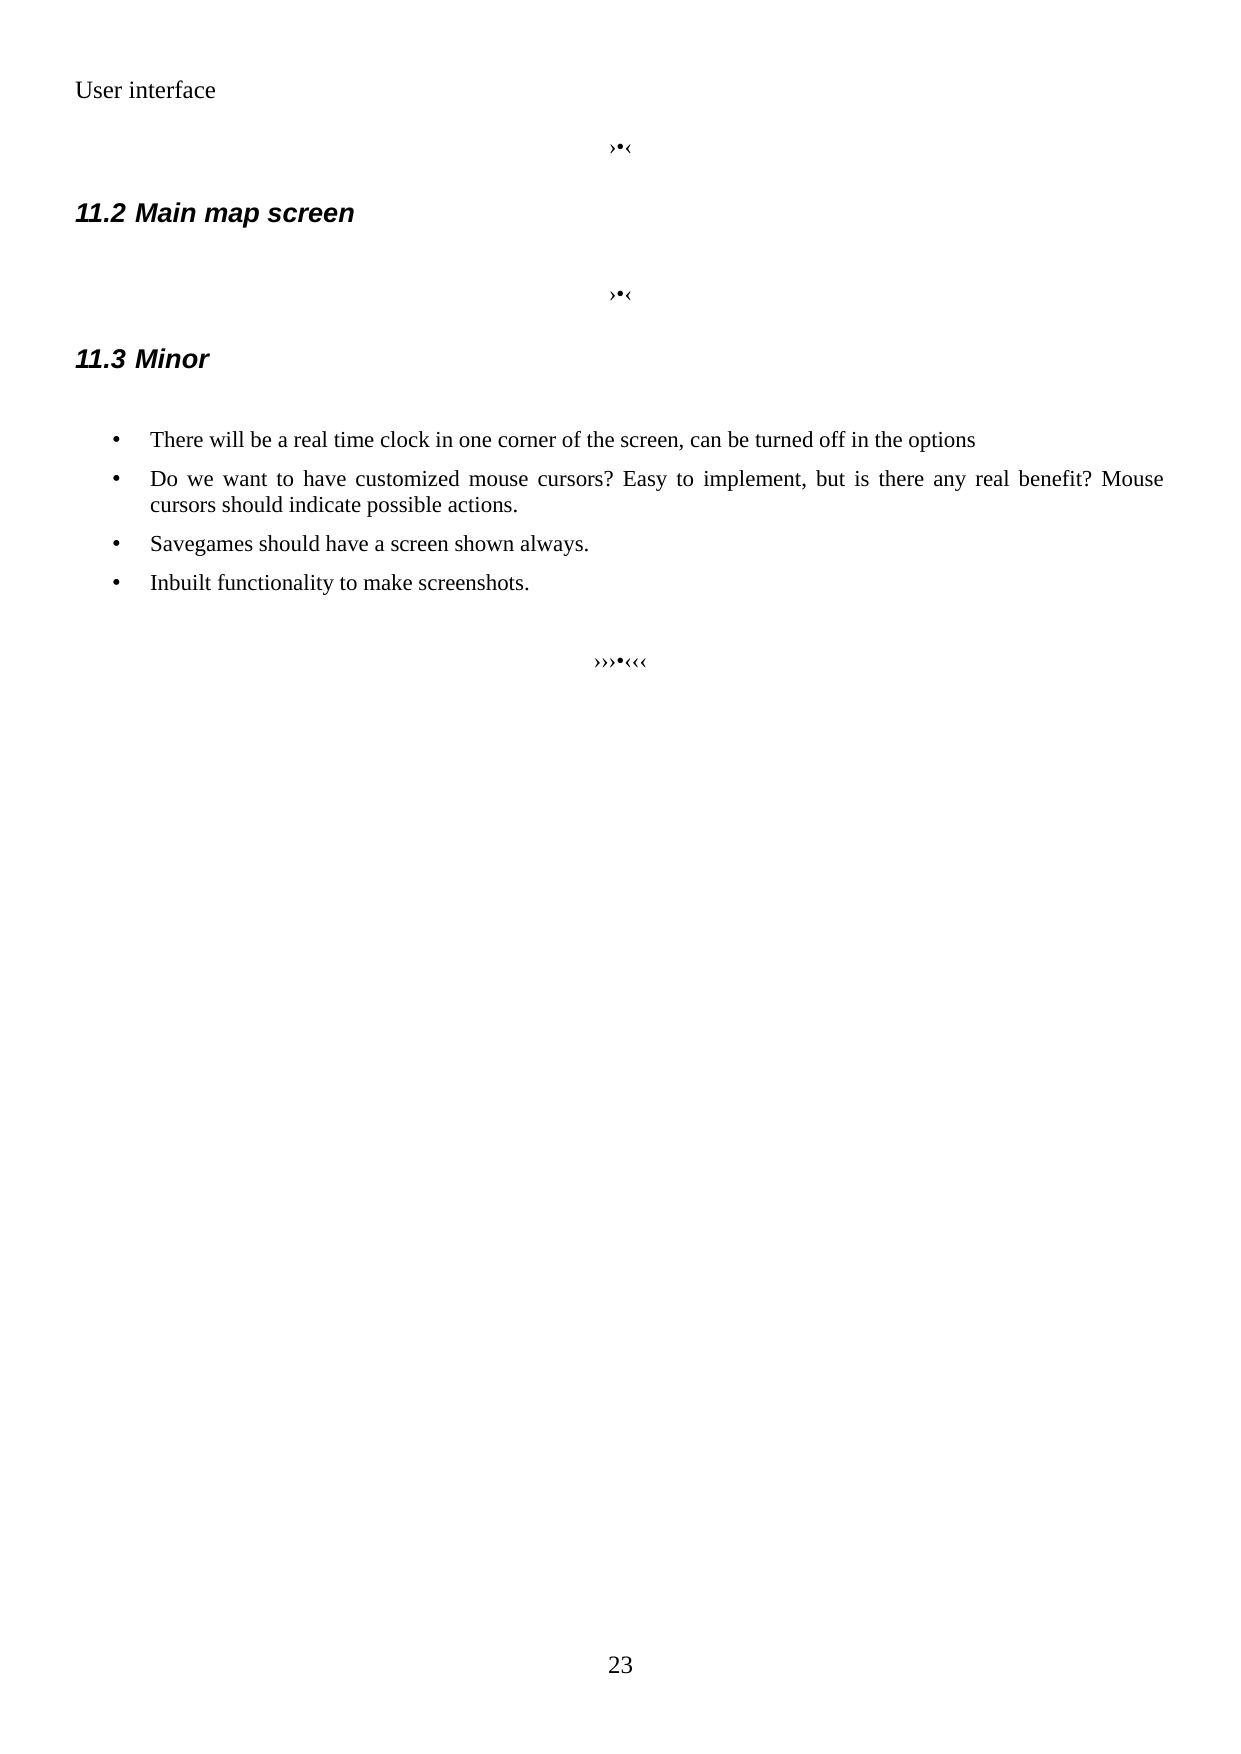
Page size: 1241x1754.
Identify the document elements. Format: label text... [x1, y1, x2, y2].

text ›•‹ [75, 280, 1166, 306]
text ›•‹ [75, 133, 1166, 159]
list There will be a real time clock in one corner of the screen, can be turned off in the options [112, 426, 1166, 452]
list Inbuilt functionality to make screenshots. [112, 569, 1166, 595]
subtitle Minor [75, 343, 1166, 375]
list Savegames should have a screen shown always. [112, 530, 1166, 557]
text ›››•‹‹‹ [75, 647, 1166, 673]
list Do we want to have customized mouse cursors? Easy to implement, but is there any real benefit? Mouse cursors should indicate possible actions. [112, 465, 1166, 518]
subtitle Main map screen [75, 197, 1166, 228]
